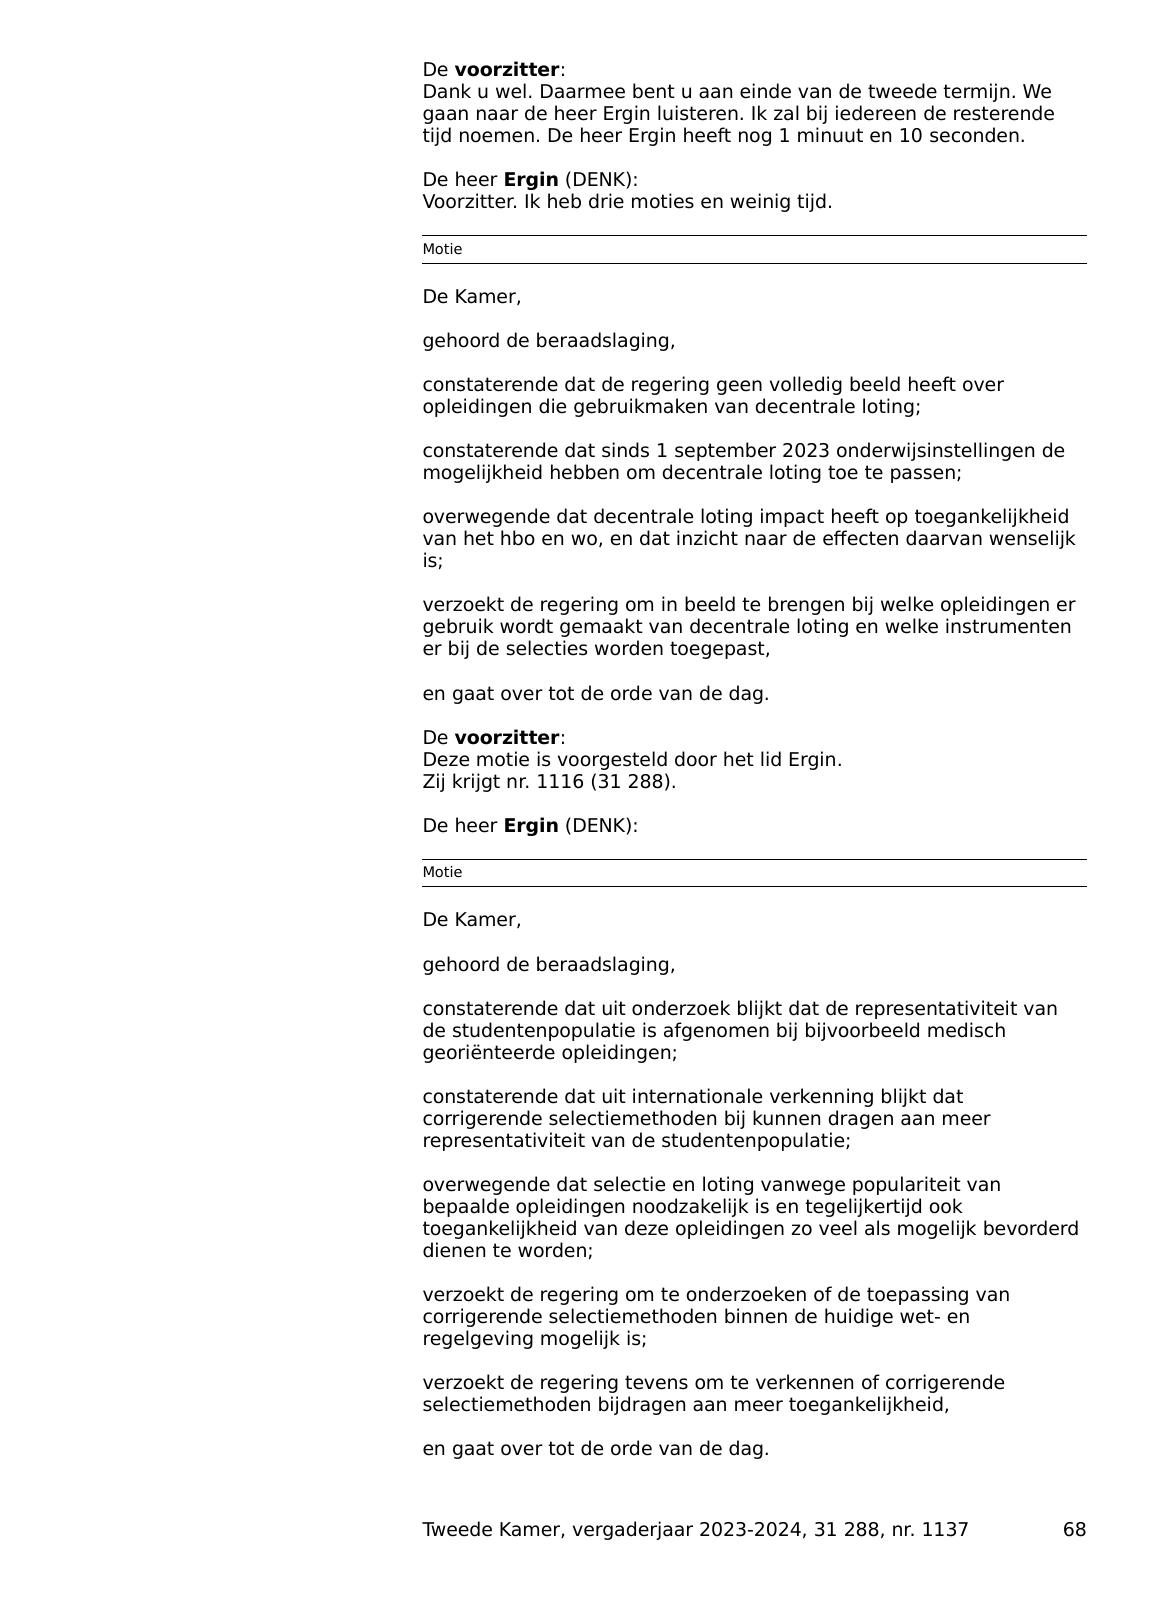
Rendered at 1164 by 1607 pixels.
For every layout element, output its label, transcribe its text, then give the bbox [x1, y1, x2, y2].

text en gaat over tot de orde van de dag. [422, 682, 1087, 704]
text De Kamer, [422, 286, 1087, 308]
text overwegende dat selectie en loting vanwege populariteit van bepaalde opleidingen noodzakelijk is en tegelijkertijd ook toegankelijkheid van deze opleidingen zo veel als mogelijk bevorderd dienen te worden; [422, 1174, 1087, 1262]
text De voorzitter: [422, 59, 1087, 81]
text Voorzitter. Ik heb drie moties en weinig tijd. [422, 191, 1087, 213]
text De voorzitter: [422, 727, 1087, 749]
text overwegende dat decentrale loting impact heeft op toegankelijkheid van het hbo en wo, en dat inzicht naar de effecten daarvan wenselijk is; [422, 506, 1087, 572]
text gehoord de beraadslaging, [422, 953, 1087, 975]
text constaterende dat uit internationale verkenning blijkt dat corrigerende selectiemethoden bij kunnen dragen aan meer representativiteit van de studentenpopulatie; [422, 1086, 1087, 1152]
text en gaat over tot de orde van de dag. [422, 1438, 1087, 1460]
text Zij krijgt nr. 1116 (31 288). [422, 771, 1087, 793]
text constaterende dat de regering geen volledig beeld heeft over opleidingen die gebruikmaken van decentrale loting; [422, 374, 1087, 418]
text constaterende dat sinds 1 september 2023 onderwijsinstellingen de mogelijkheid hebben om decentrale loting toe te passen; [422, 440, 1087, 484]
text De Kamer, [422, 909, 1087, 931]
table_header Motie [422, 236, 1087, 262]
table_header Motie [422, 860, 1087, 886]
text Deze motie is voorgesteld door het lid Ergin. [422, 749, 1087, 771]
text Dank u wel. Daarmee bent u aan einde van de tweede termijn. We gaan naar de heer Ergin luisteren. Ik zal bij iedereen de resterende tijd noemen. De heer Ergin heeft nog 1 minuut en 10 seconden. [422, 81, 1087, 147]
text verzoekt de regering om in beeld te brengen bij welke opleidingen er gebruik wordt gemaakt van decentrale loting en welke instrumenten er bij de selecties worden toegepast, [422, 594, 1087, 660]
text De heer Ergin (DENK): [422, 169, 1087, 191]
text verzoekt de regering om te onderzoeken of de toepassing van corrigerende selectiemethoden binnen de huidige wet- en regelgeving mogelijk is; [422, 1284, 1087, 1350]
text verzoekt de regering tevens om te verkennen of corrigerende selectiemethoden bijdragen aan meer toegankelijkheid, [422, 1372, 1087, 1416]
text constaterende dat uit onderzoek blijkt dat de representativiteit van de studentenpopulatie is afgenomen bij bijvoorbeeld medisch georiënteerde opleidingen; [422, 998, 1087, 1063]
text gehoord de beraadslaging, [422, 330, 1087, 352]
text De heer Ergin (DENK): [422, 815, 1087, 837]
